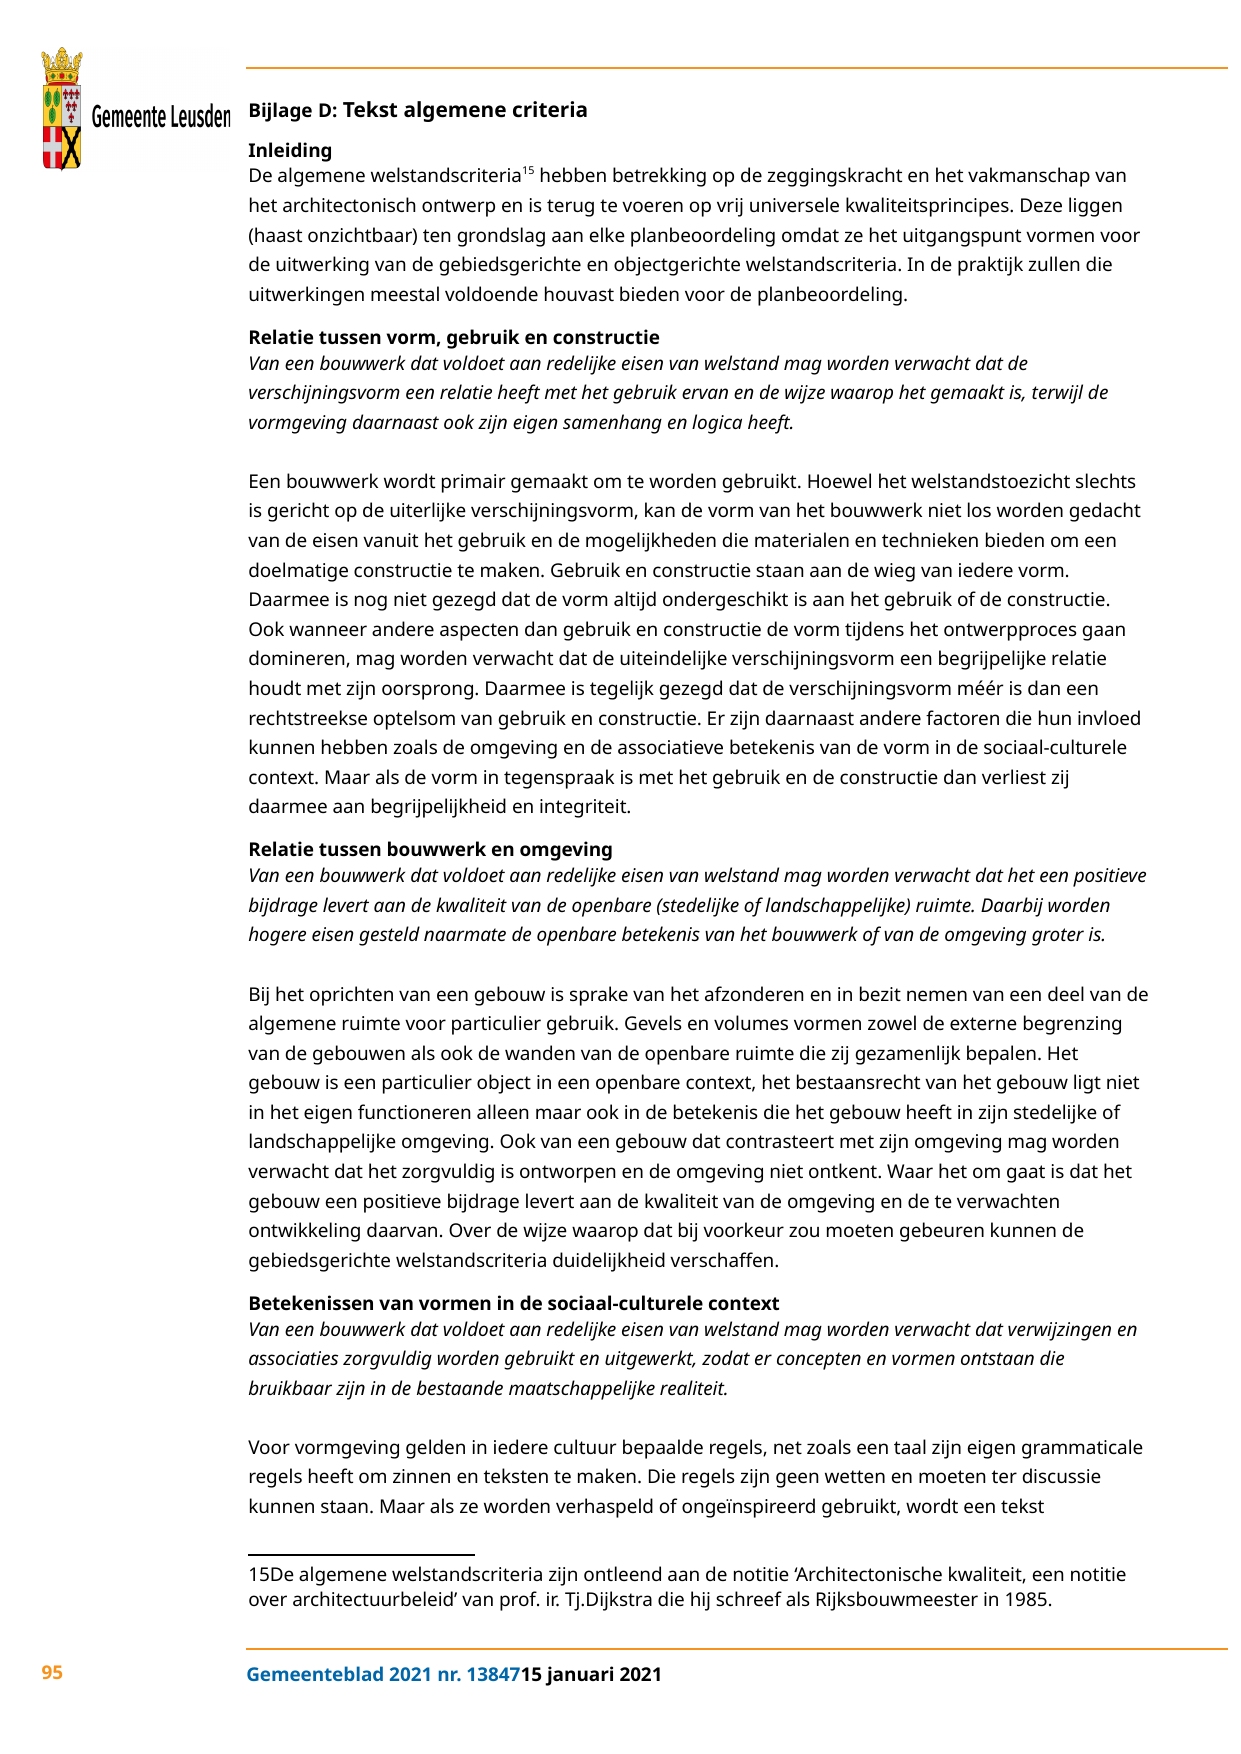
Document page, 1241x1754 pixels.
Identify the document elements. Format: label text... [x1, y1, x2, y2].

text Voor vormgeving gelden in iedere cultuur bepaalde regels, net zoals een taal zijn eigen grammaticale regels heeft om zinnen en teksten te maken. Die regels zijn geen wetten en moeten ter discussie kunnen staan. Maar als ze worden verhaspeld of ongeïnspireerd gebruikt, wordt een tekst [248, 1434, 1152, 1519]
text Relatie tussen vorm, gebruik en constructie [248, 324, 1152, 350]
text Een bouwwerk wordt primair gemaakt om te worden gebruikt. Hoewel het welstandstoezicht slechts is gericht op de uiterlijke verschijningsvorm, kan de vorm van het bouwwerk niet los worden gedacht van de eisen vanuit het gebruik en de mogelijkheden die materialen en technieken bieden om een doelmatige constructie te maken. Gebruik en constructie staan aan de wieg van iedere vorm. Daarmee is nog niet gezegd dat de vorm altijd ondergeschikt is aan het gebruik of de constructie. Ook wanneer andere aspecten dan gebruik en constructie de vorm tijdens het ontwerpproces gaan domineren, mag worden verwacht dat de uiteindelijke verschijningsvorm een begrijpelijke relatie houdt met zijn oorsprong. Daarmee is tegelijk gezegd dat de verschijningsvorm méér is dan een rechtstreekse optelsom van gebruik en constructie. Er zijn daarnaast andere factoren die hun invloed kunnen hebben zoals de omgeving en de associatieve betekenis van de vorm in de sociaal-culturele context. Maar als de vorm in tegenspraak is met het gebruik en de constructie dan verliest zij daarmee aan begrijpelijkheid en integriteit. [248, 468, 1152, 819]
text Van een bouwwerk dat voldoet aan redelijke eisen van welstand mag worden verwacht dat de verschijningsvorm een relatie heeft met het gebruik ervan en de wijze waarop het gemaakt is, terwijl de vormgeving daarnaast ook zijn eigen samenhang en logica heeft. [248, 350, 1152, 435]
text De algemene welstandscriteria zijn ontleend aan de notitie ‘Architectonische kwaliteit, een notitie over architectuurbeleid’ van prof. ir. Tj.Dijkstra die hij schreef als Rijksbouwmeester in 1985. [248, 1561, 1152, 1612]
text Bijlage D: Tekst algemene criteria [248, 95, 1152, 123]
picture [41, 47, 231, 172]
text Van een bouwwerk dat voldoet aan redelijke eisen van welstand mag worden verwacht dat het een positieve bijdrage levert aan de kwaliteit van de openbare (stedelijke of landschappelijke) ruimte. Daarbij worden hogere eisen gesteld naarmate de openbare betekenis van het bouwwerk of van de omgeving groter is. [248, 862, 1152, 947]
text Bij het oprichten van een gebouw is sprake van het afzonderen en in bezit nemen van een deel van de algemene ruimte voor particulier gebruik. Gevels en volumes vormen zowel de externe begrenzing van de gebouwen als ook de wanden van de openbare ruimte die zij gezamenlijk bepalen. Het gebouw is een particulier object in een openbare context, het bestaansrecht van het gebouw ligt niet in het eigen functioneren alleen maar ook in de betekenis die het gebouw heeft in zijn stedelijke of landschappelijke omgeving. Ook van een gebouw dat contrasteert met zijn omgeving mag worden verwacht dat het zorgvuldig is ontworpen en de omgeving niet ontkent. Waar het om gaat is dat het gebouw een positieve bijdrage levert aan de kwaliteit van de omgeving en de te verwachten ontwikkeling daarvan. Over de wijze waarop dat bij voorkeur zou moeten gebeuren kunnen de gebiedsgerichte welstandscriteria duidelijkheid verschaffen. [248, 981, 1152, 1273]
text De algemene welstandscriteria hebben betrekking op de zeggingskracht en het vakmanschap van het architectonisch ontwerp en is terug te voeren op vrij universele kwaliteitsprincipes. Deze liggen (haast onzichtbaar) ten grondslag aan elke planbeoordeling omdat ze het uitgangspunt vormen voor de uitwerking van de gebiedsgerichte en objectgerichte welstandscriteria. In de praktijk zullen die uitwerkingen meestal voldoende houvast bieden voor de planbeoordeling. [248, 163, 1152, 307]
text Betekenissen van vormen in de sociaal-culturele context [248, 1290, 1152, 1316]
text Inleiding [248, 137, 1152, 163]
text Van een bouwwerk dat voldoet aan redelijke eisen van welstand mag worden verwacht dat verwijzingen en associaties zorgvuldig worden gebruikt en uitgewerkt, zodat er concepten en vormen ontstaan die bruikbaar zijn in de bestaande maatschappelijke realiteit. [248, 1316, 1152, 1401]
text Relatie tussen bouwwerk en omgeving [248, 837, 1152, 862]
